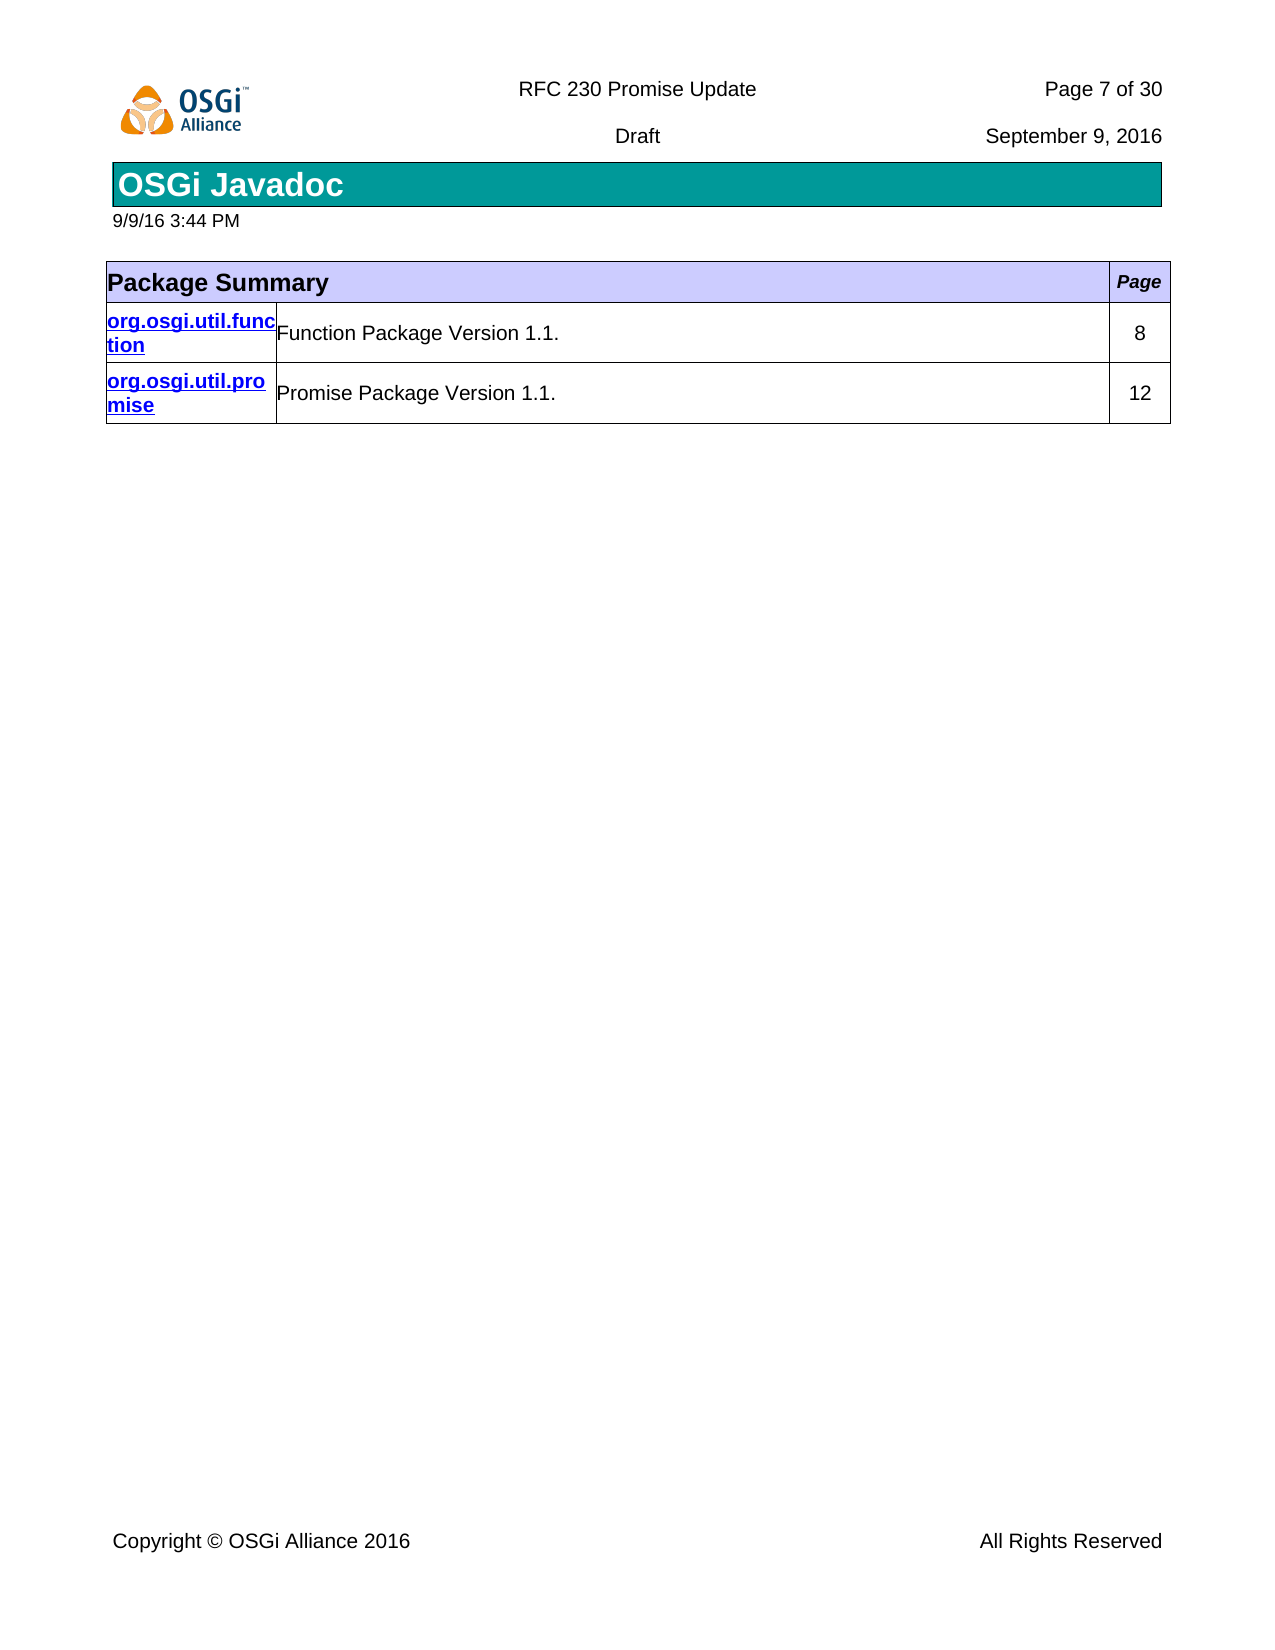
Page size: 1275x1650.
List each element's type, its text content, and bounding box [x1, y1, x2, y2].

subtitle OSGi Javadoc [114, 163, 1161, 206]
table_cell org.osgi.util.func [107, 303, 276, 330]
table_header Package Summary [107, 262, 1109, 302]
text 9/9/16 3:44 PM [112, 210, 1162, 232]
table_header Page [1110, 262, 1170, 302]
picture [113, 78, 257, 142]
table_cell Promise Package Version 1.1. [277, 363, 1109, 422]
table_cell tion [107, 331, 276, 362]
table_cell 8 [1110, 303, 1170, 362]
table_cell Function Package Version 1.1. [277, 303, 1109, 362]
table_cell 12 [1110, 363, 1170, 422]
table_cell org.osgi.util.promise [107, 363, 276, 422]
